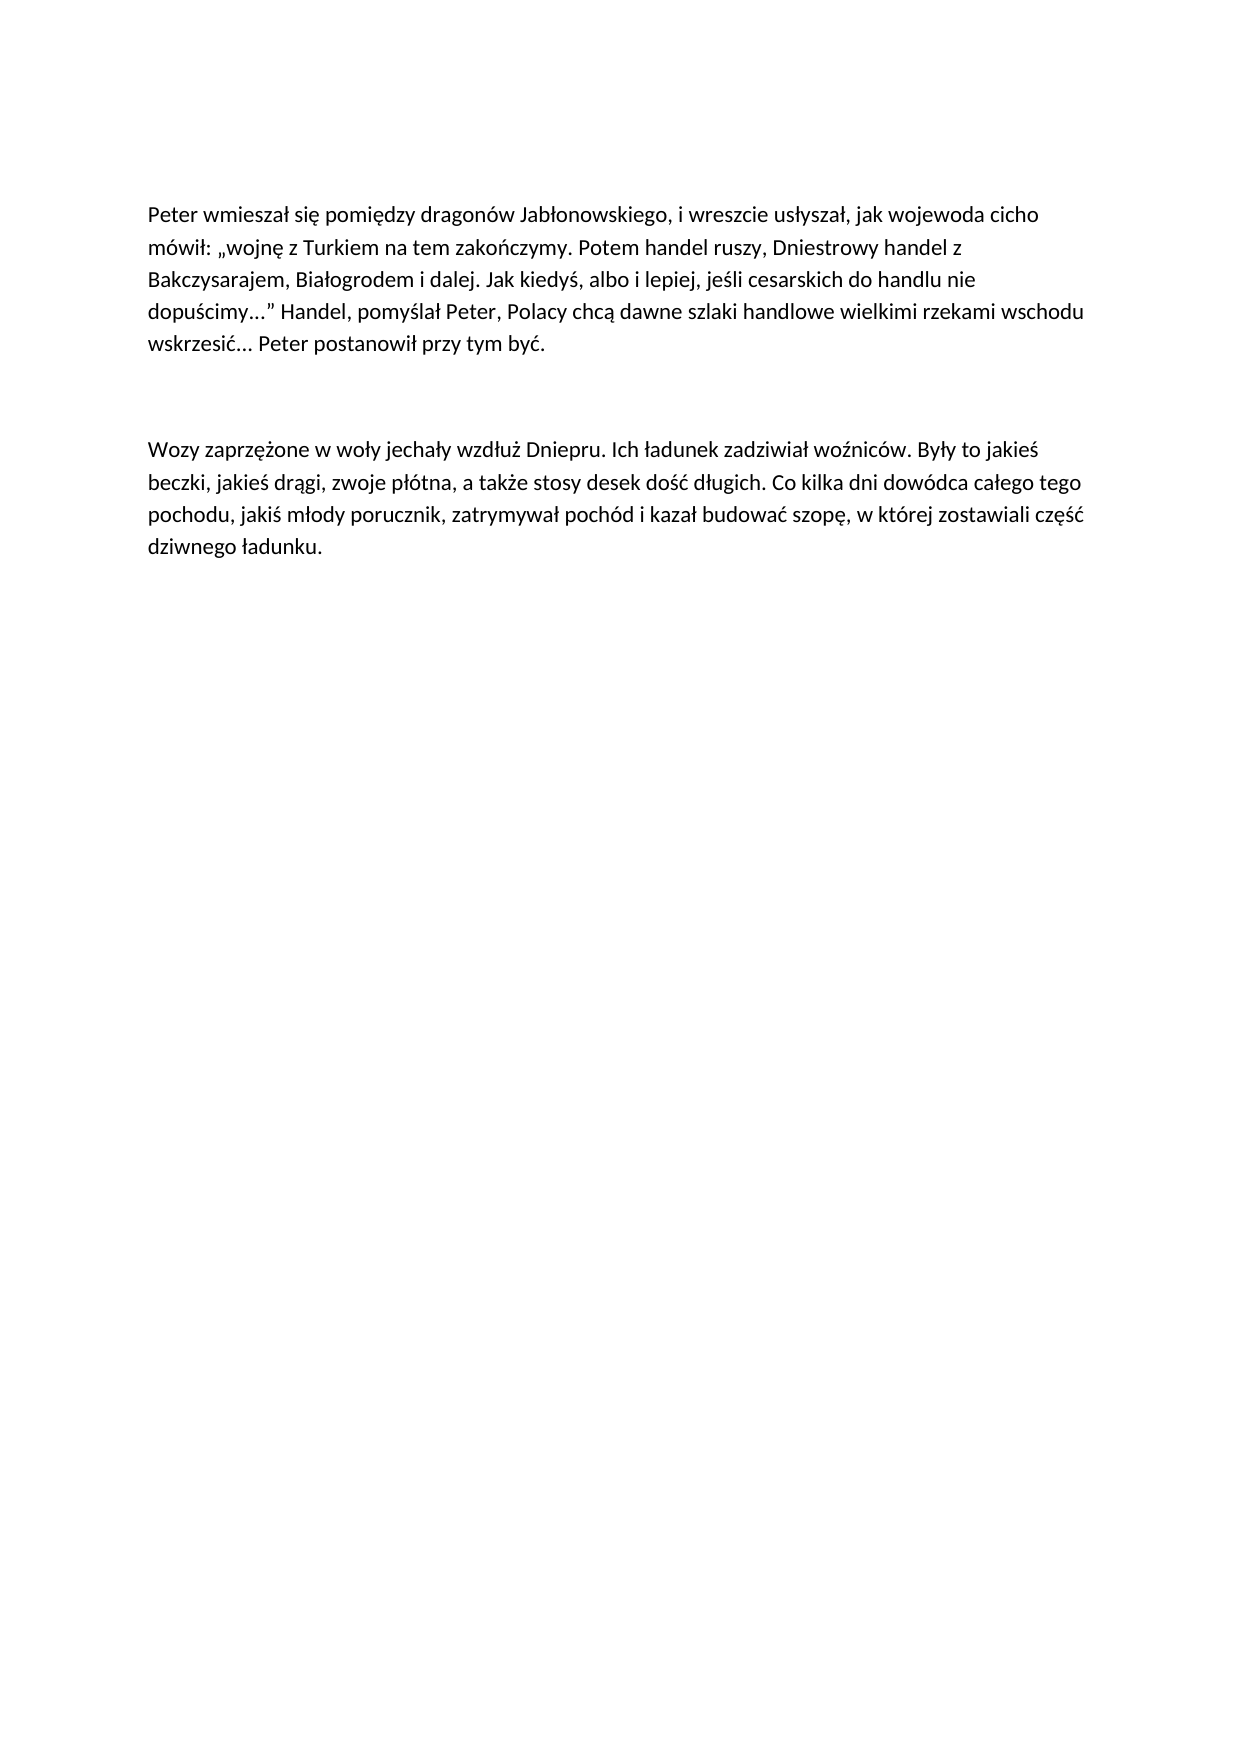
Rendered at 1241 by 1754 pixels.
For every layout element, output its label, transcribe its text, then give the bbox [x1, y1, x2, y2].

text Peter wmieszał się pomiędzy dragonów Jabłonowskiego, i wreszcie usłyszał, jak wojewoda cicho mówił: „wojnę z Turkiem na tem zakończymy. Potem handel ruszy, Dniestrowy handel z Bakczysarajem, Białogrodem i dalej. Jak kiedyś, albo i lepiej, jeśli cesarskich do handlu nie dopuścimy...” Handel, pomyślał Peter, Polacy chcą dawne szlaki handlowe wielkimi rzekami wschodu wskrzesić... Peter postanowił przy tym być. [148, 201, 1093, 357]
text Wozy zaprzężone w woły jechały wzdłuż Dniepru. Ich ładunek zadziwiał woźniców. Były to jakieś beczki, jakieś drągi, zwoje płótna, a także stosy desek dość długich. Co kilka dni dowódca całego tego pochodu, jakiś młody porucznik, zatrymywał pochód i kazał budować szopę, w której zostawiali część dziwnego ładunku. [148, 435, 1093, 560]
